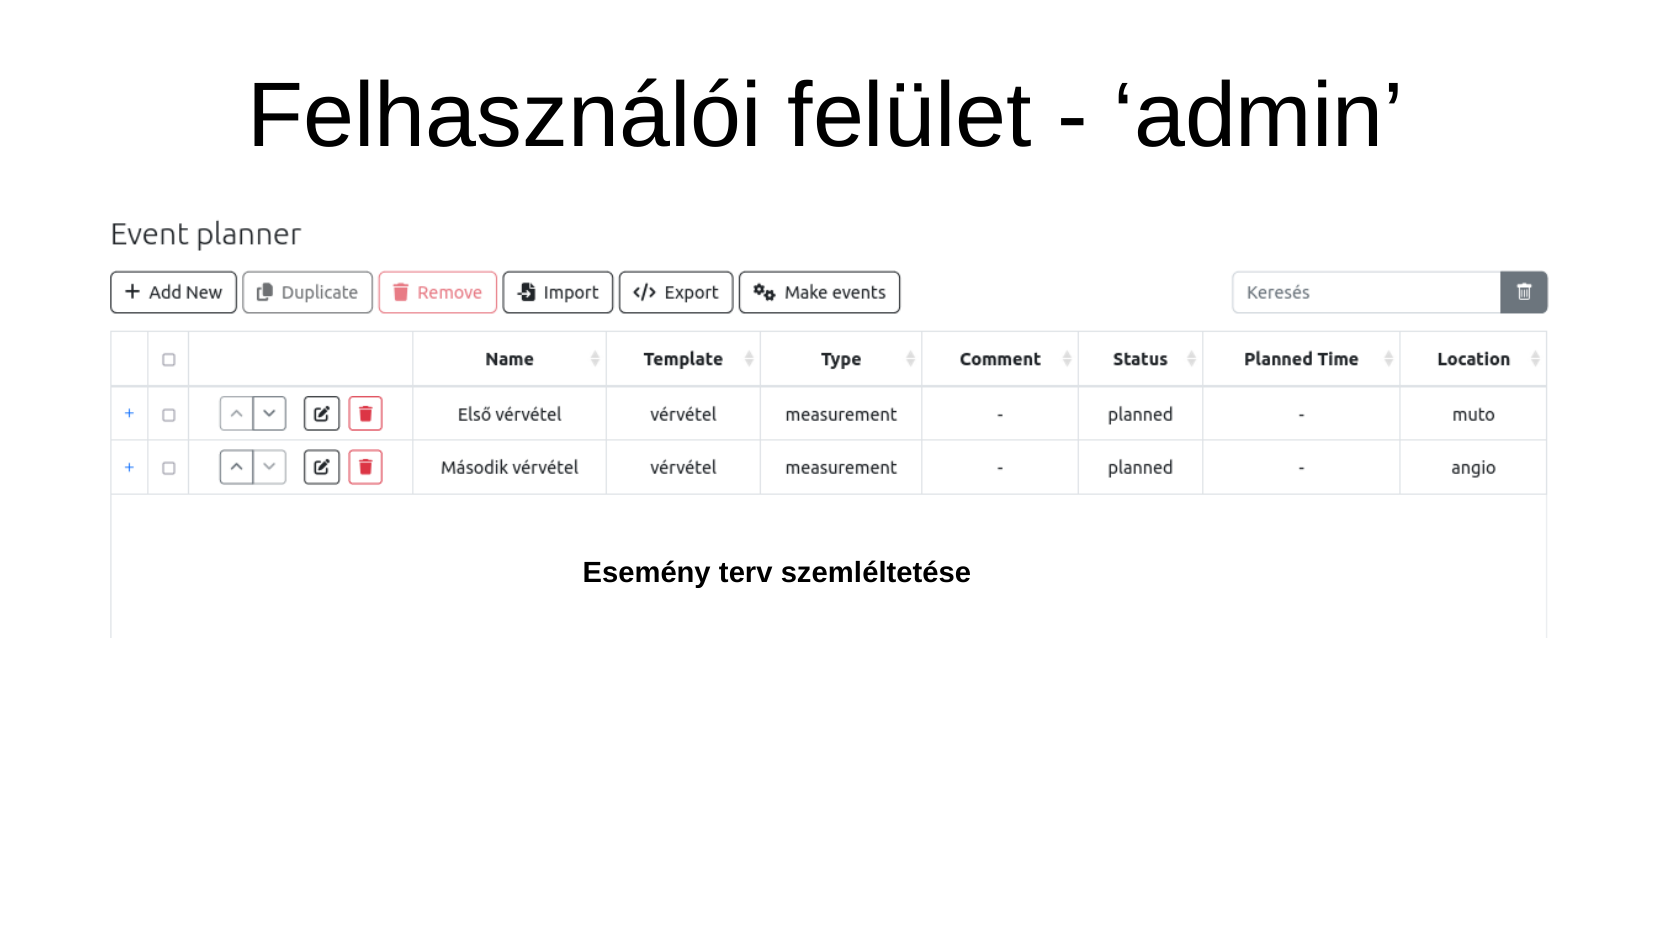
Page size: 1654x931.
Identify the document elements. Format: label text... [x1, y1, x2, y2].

title Felhasználói felület - ‘admin’ [82, 37, 1571, 193]
picture [66, 205, 1588, 638]
text_box Esemény terv szemléltetése [567, 549, 1086, 630]
